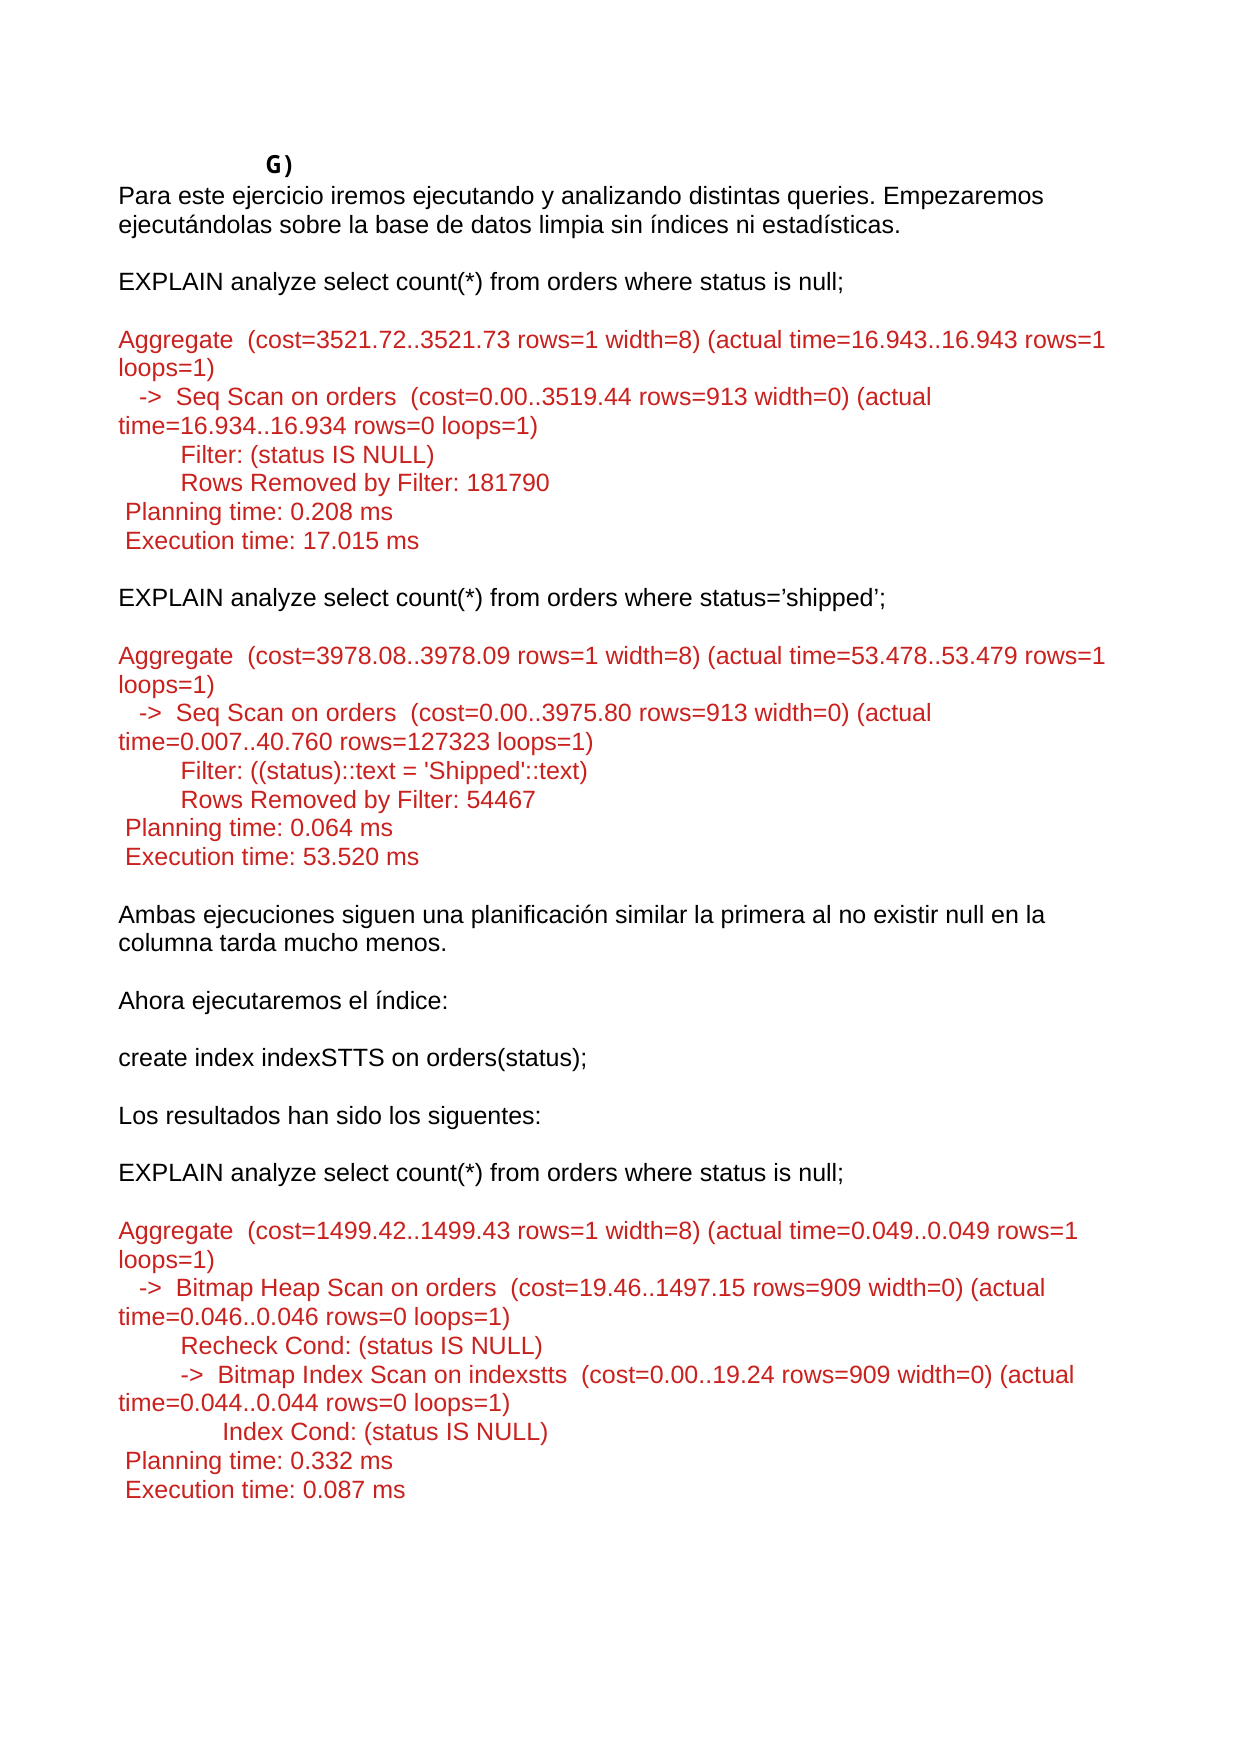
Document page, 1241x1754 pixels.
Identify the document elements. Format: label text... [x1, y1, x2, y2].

text -> Bitmap Index Scan on indexstts (cost=0.00..19.24 rows=909 width=0) (actual time=0.044..0.044 rows=0 loops=1) [118, 1360, 1122, 1417]
text EXPLAIN analyze select count(*) from orders where status=’shipped’; [118, 583, 1122, 612]
text -> Seq Scan on orders (cost=0.00..3975.80 rows=913 width=0) (actual time=0.007..40.760 rows=127323 loops=1) [118, 698, 1122, 756]
text Planning time: 0.064 ms [118, 813, 1122, 842]
text EXPLAIN analyze select count(*) from orders where status is null; [118, 1158, 1122, 1187]
text Execution time: 17.015 ms [118, 526, 1122, 555]
text Filter: ((status)::text = 'Shipped'::text) [118, 756, 1122, 785]
text Ambas ejecuciones siguen una planificación similar la primera al no existir null en la columna tarda mucho menos. [118, 900, 1122, 957]
text G) [118, 147, 1122, 181]
text Execution time: 0.087 ms [118, 1475, 1122, 1503]
text Planning time: 0.332 ms [118, 1446, 1122, 1475]
text Rows Removed by Filter: 54467 [118, 785, 1122, 813]
text -> Seq Scan on orders (cost=0.00..3519.44 rows=913 width=0) (actual time=16.934..16.934 rows=0 loops=1) [118, 382, 1122, 440]
text Planning time: 0.208 ms [118, 497, 1122, 526]
text Para este ejercicio iremos ejecutando y analizando distintas queries. Empezaremos ejecutándolas sobre la base de datos limpia sin índices ni estadísticas. [118, 181, 1122, 238]
text Aggregate (cost=3978.08..3978.09 rows=1 width=8) (actual time=53.478..53.479 rows=1 loops=1) [118, 641, 1122, 698]
text Index Cond: (status IS NULL) [118, 1417, 1122, 1446]
text Aggregate (cost=1499.42..1499.43 rows=1 width=8) (actual time=0.049..0.049 rows=1 loops=1) [118, 1216, 1122, 1273]
text Execution time: 53.520 ms [118, 842, 1122, 871]
text Recheck Cond: (status IS NULL) [118, 1331, 1122, 1360]
text Los resultados han sido los siguentes: [118, 1101, 1122, 1130]
text Aggregate (cost=3521.72..3521.73 rows=1 width=8) (actual time=16.943..16.943 rows=1 loops=1) [118, 325, 1122, 382]
text Ahora ejecutaremos el índice: [118, 986, 1122, 1015]
text create index indexSTTS on orders(status); [118, 1043, 1122, 1072]
text Rows Removed by Filter: 181790 [118, 468, 1122, 497]
text EXPLAIN analyze select count(*) from orders where status is null; [118, 267, 1122, 296]
text -> Bitmap Heap Scan on orders (cost=19.46..1497.15 rows=909 width=0) (actual time=0.046..0.046 rows=0 loops=1) [118, 1273, 1122, 1331]
text Filter: (status IS NULL) [118, 440, 1122, 468]
